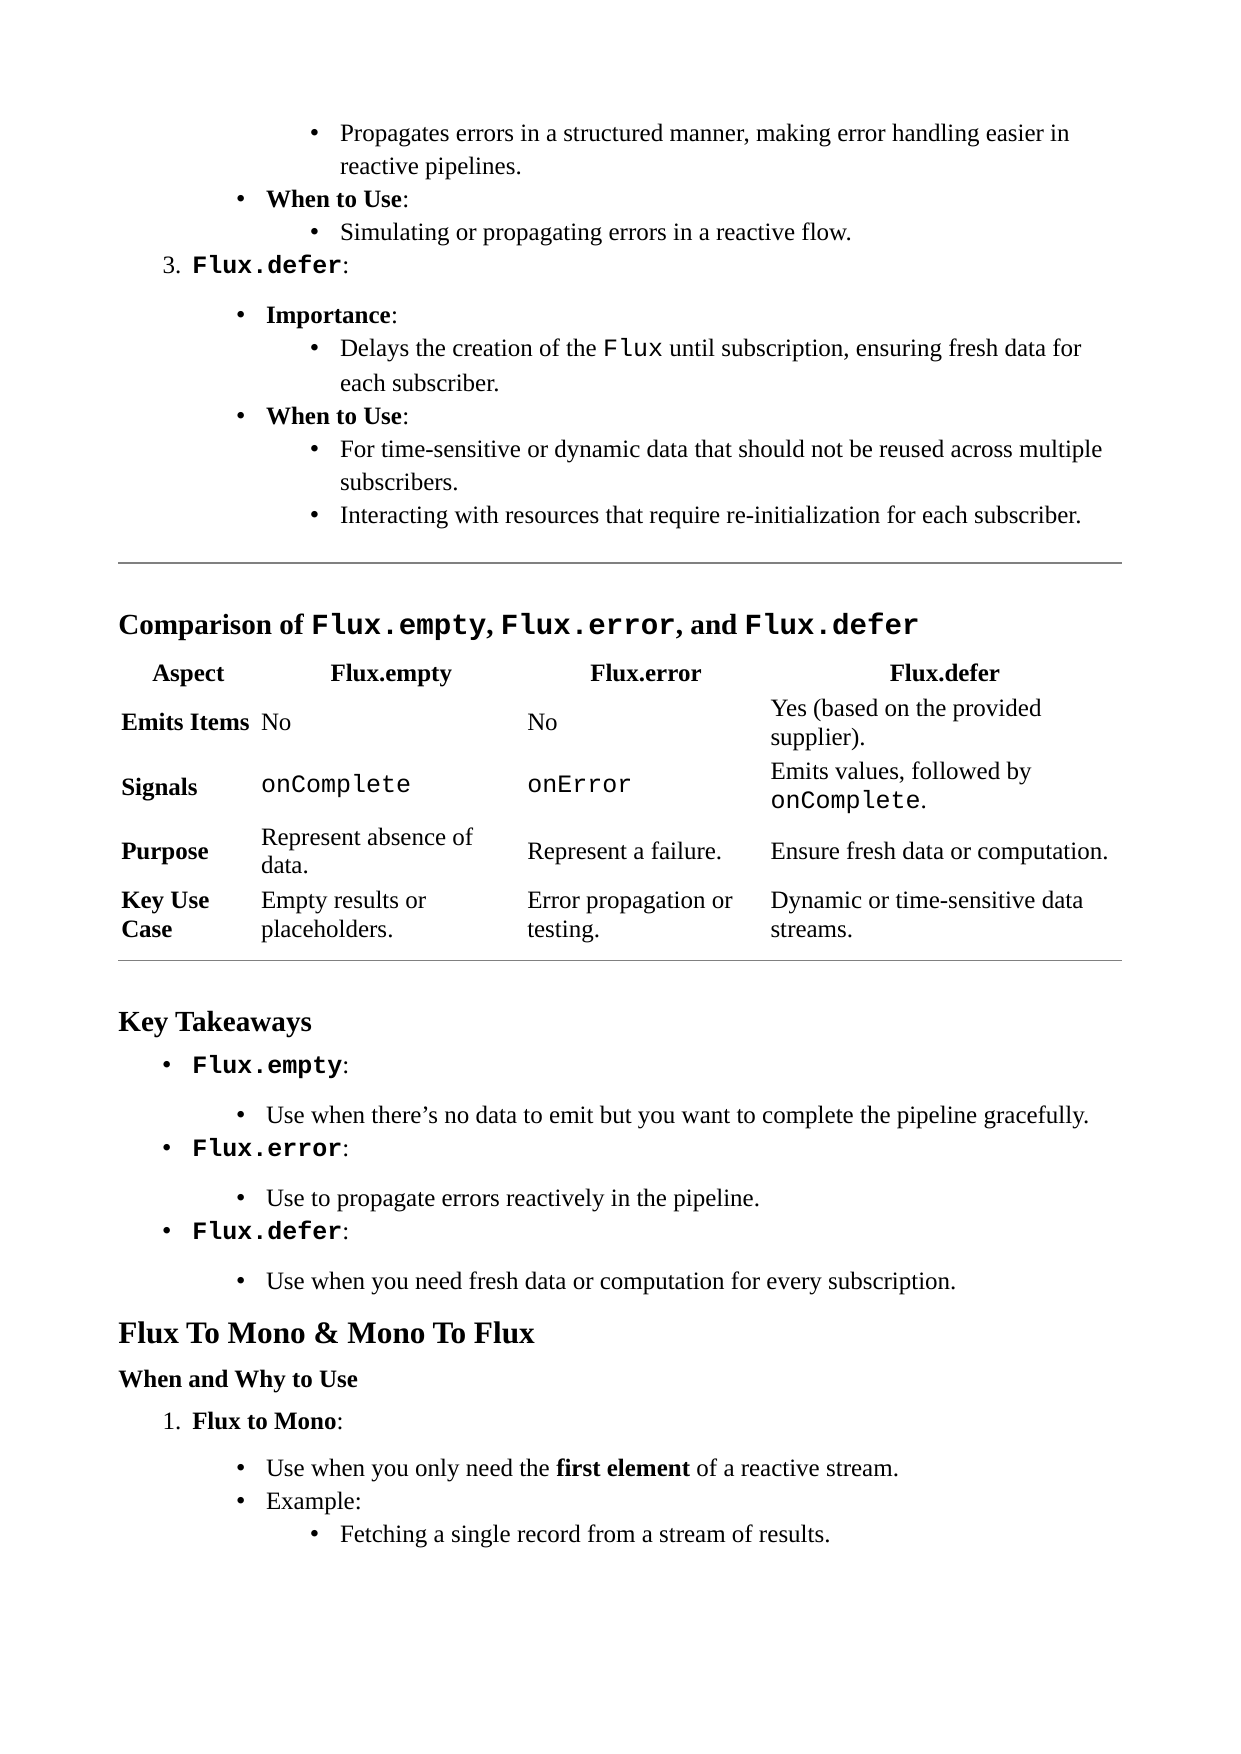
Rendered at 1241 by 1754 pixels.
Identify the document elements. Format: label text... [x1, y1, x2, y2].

table_cell No [524, 690, 767, 753]
list Fetching a single record from a stream of results. [310, 1519, 1122, 1548]
list Flux.defer: [162, 250, 1122, 281]
table_cell Yes (based on the provided supplier). [768, 690, 1122, 753]
list Flux to Mono: [162, 1406, 1122, 1434]
text Flux To Mono & Mono To Flux [118, 1314, 1122, 1350]
list Flux.error: [162, 1133, 1122, 1164]
table_cell onComplete [258, 753, 524, 819]
table_cell Signals [118, 753, 258, 819]
table_header Flux.error [524, 655, 767, 690]
list Flux.defer: [162, 1216, 1122, 1247]
table_cell Purpose [118, 819, 258, 882]
table_cell Empty results or placeholders. [258, 882, 524, 945]
list Example: [236, 1486, 1122, 1515]
list Use when there’s no data to emit but you want to complete the pipeline gracefully. [236, 1100, 1122, 1129]
list When to Use: [236, 401, 1122, 430]
table_header Aspect [118, 655, 258, 690]
table_cell Dynamic or time-sensitive data streams. [768, 882, 1122, 945]
list Interacting with resources that require re-initialization for each subscriber. [310, 500, 1122, 529]
list Use to propagate errors reactively in the pipeline. [236, 1183, 1122, 1212]
table_cell Ensure fresh data or computation. [768, 819, 1122, 882]
table_cell No [258, 690, 524, 753]
list Use when you only need the first element of a reactive stream. [236, 1453, 1122, 1482]
subtitle When and Why to Use [118, 1364, 1122, 1393]
list For time-sensitive or dynamic data that should not be reused across multiple subscribers. [310, 434, 1122, 496]
list Importance: [236, 300, 1122, 329]
table_header Flux.empty [258, 655, 524, 690]
table_cell Error propagation or testing. [524, 882, 767, 945]
subtitle Key Takeaways [118, 1004, 1122, 1038]
list Propagates errors in a structured manner, making error handling easier in reactive pipelines. [310, 118, 1122, 180]
table_cell Represent a failure. [524, 819, 767, 882]
list Simulating or propagating errors in a reactive flow. [310, 217, 1122, 246]
list Flux.empty: [162, 1050, 1122, 1081]
list When to Use: [236, 184, 1122, 213]
table_cell Represent absence of data. [258, 819, 524, 882]
table_cell Emits Items [118, 690, 258, 753]
table_cell Emits values, followed by onComplete. [768, 753, 1122, 819]
subtitle Comparison of Flux.empty, Flux.error, and Flux.defer [118, 607, 1122, 643]
table_cell Key Use Case [118, 882, 258, 945]
list Use when you need fresh data or computation for every subscription. [236, 1266, 1122, 1295]
table_header Flux.defer [768, 655, 1122, 690]
list Delays the creation of the Flux until subscription, ensuring fresh data for each subscriber. [310, 333, 1122, 397]
table_cell onError [524, 753, 767, 819]
